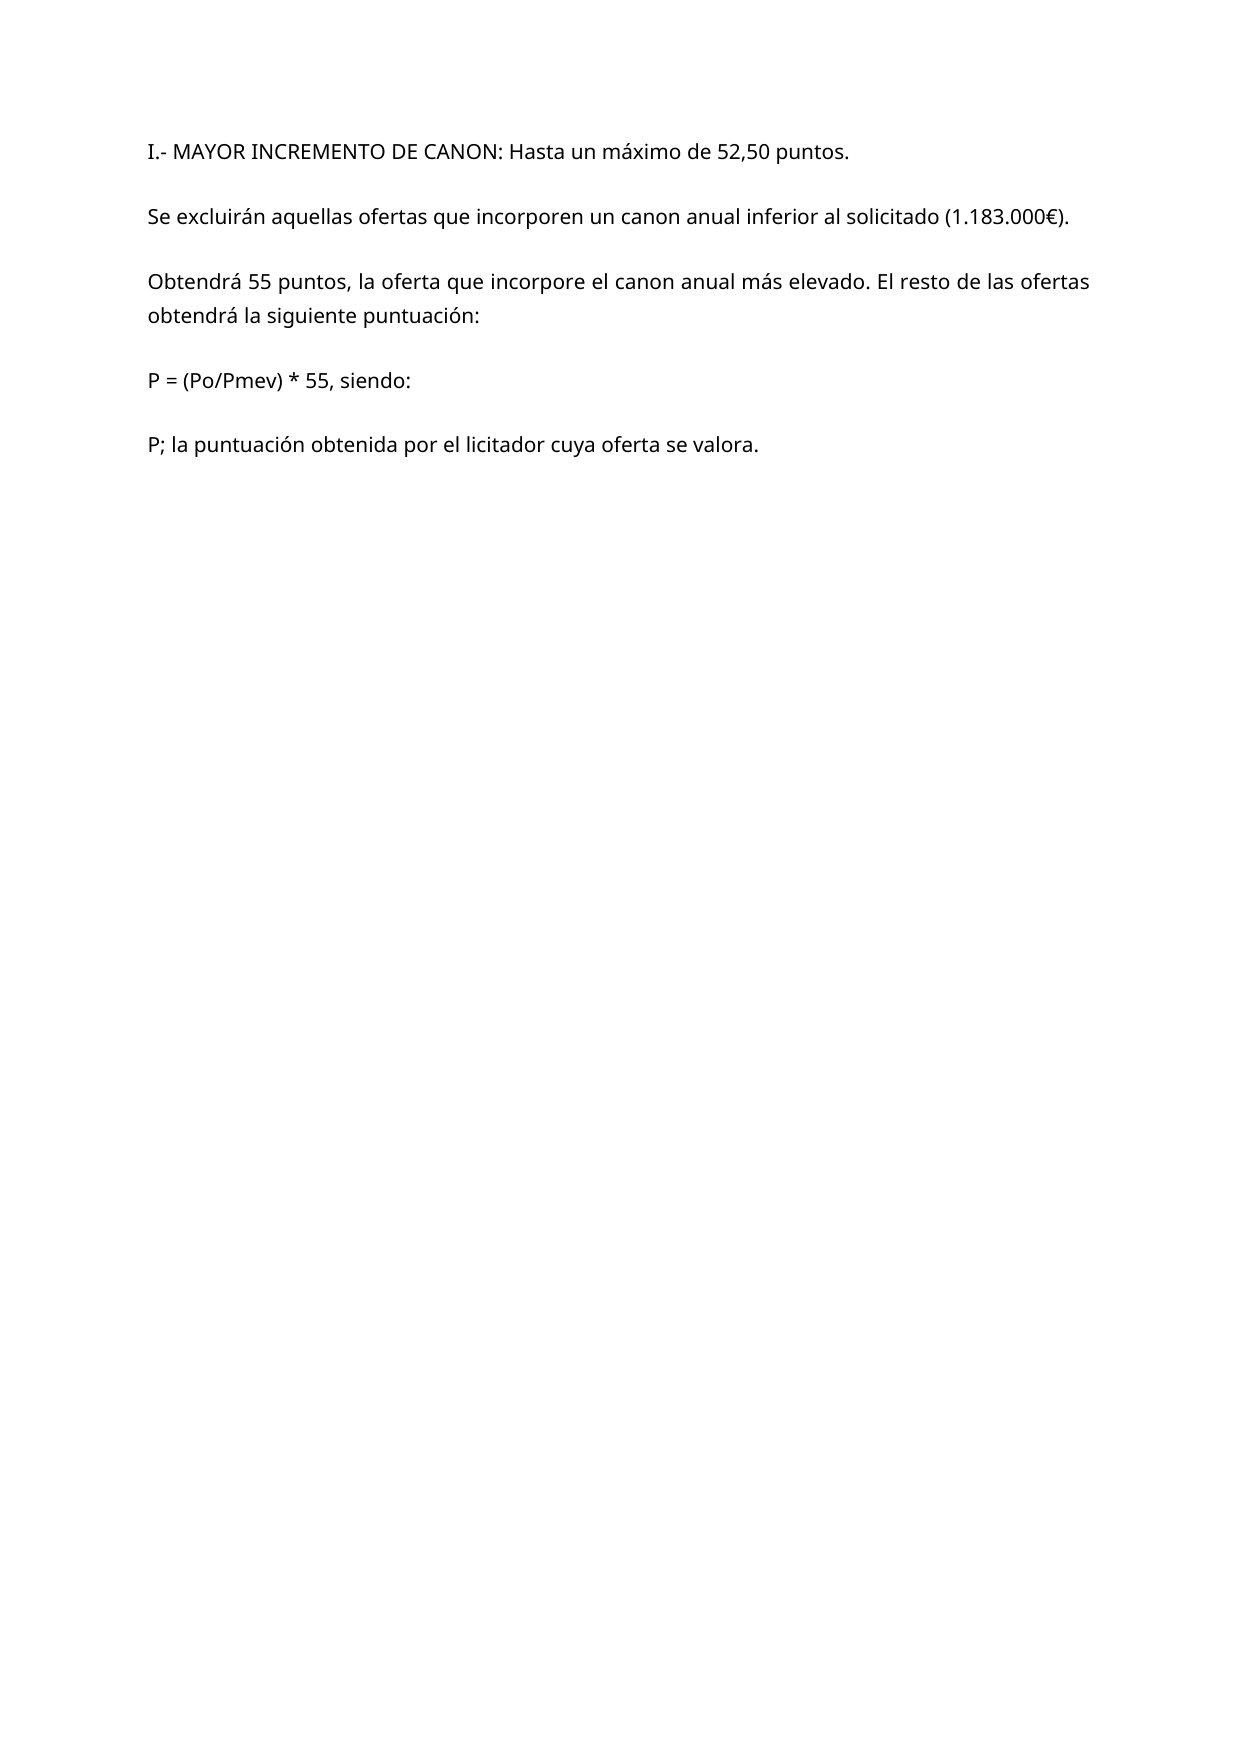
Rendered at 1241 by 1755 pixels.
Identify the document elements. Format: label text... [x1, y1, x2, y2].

text P = (Po/Pmev) * 55, siendo: [147, 366, 1107, 394]
text P; la puntuación obtenida por el licitador cuya oferta se valora. [147, 431, 1107, 459]
text Obtendrá 55 puntos, la oferta que incorpore el canon anual más elevado. El resto de las ofertas obtendrá la siguiente puntuación: [147, 267, 1092, 329]
text Se excluirán aquellas ofertas que incorporen un canon anual inferior al solicitado (1.183.000€). [147, 202, 1107, 231]
text I.- MAYOR INCREMENTO DE CANON: Hasta un máximo de 52,50 puntos. [147, 137, 1107, 166]
